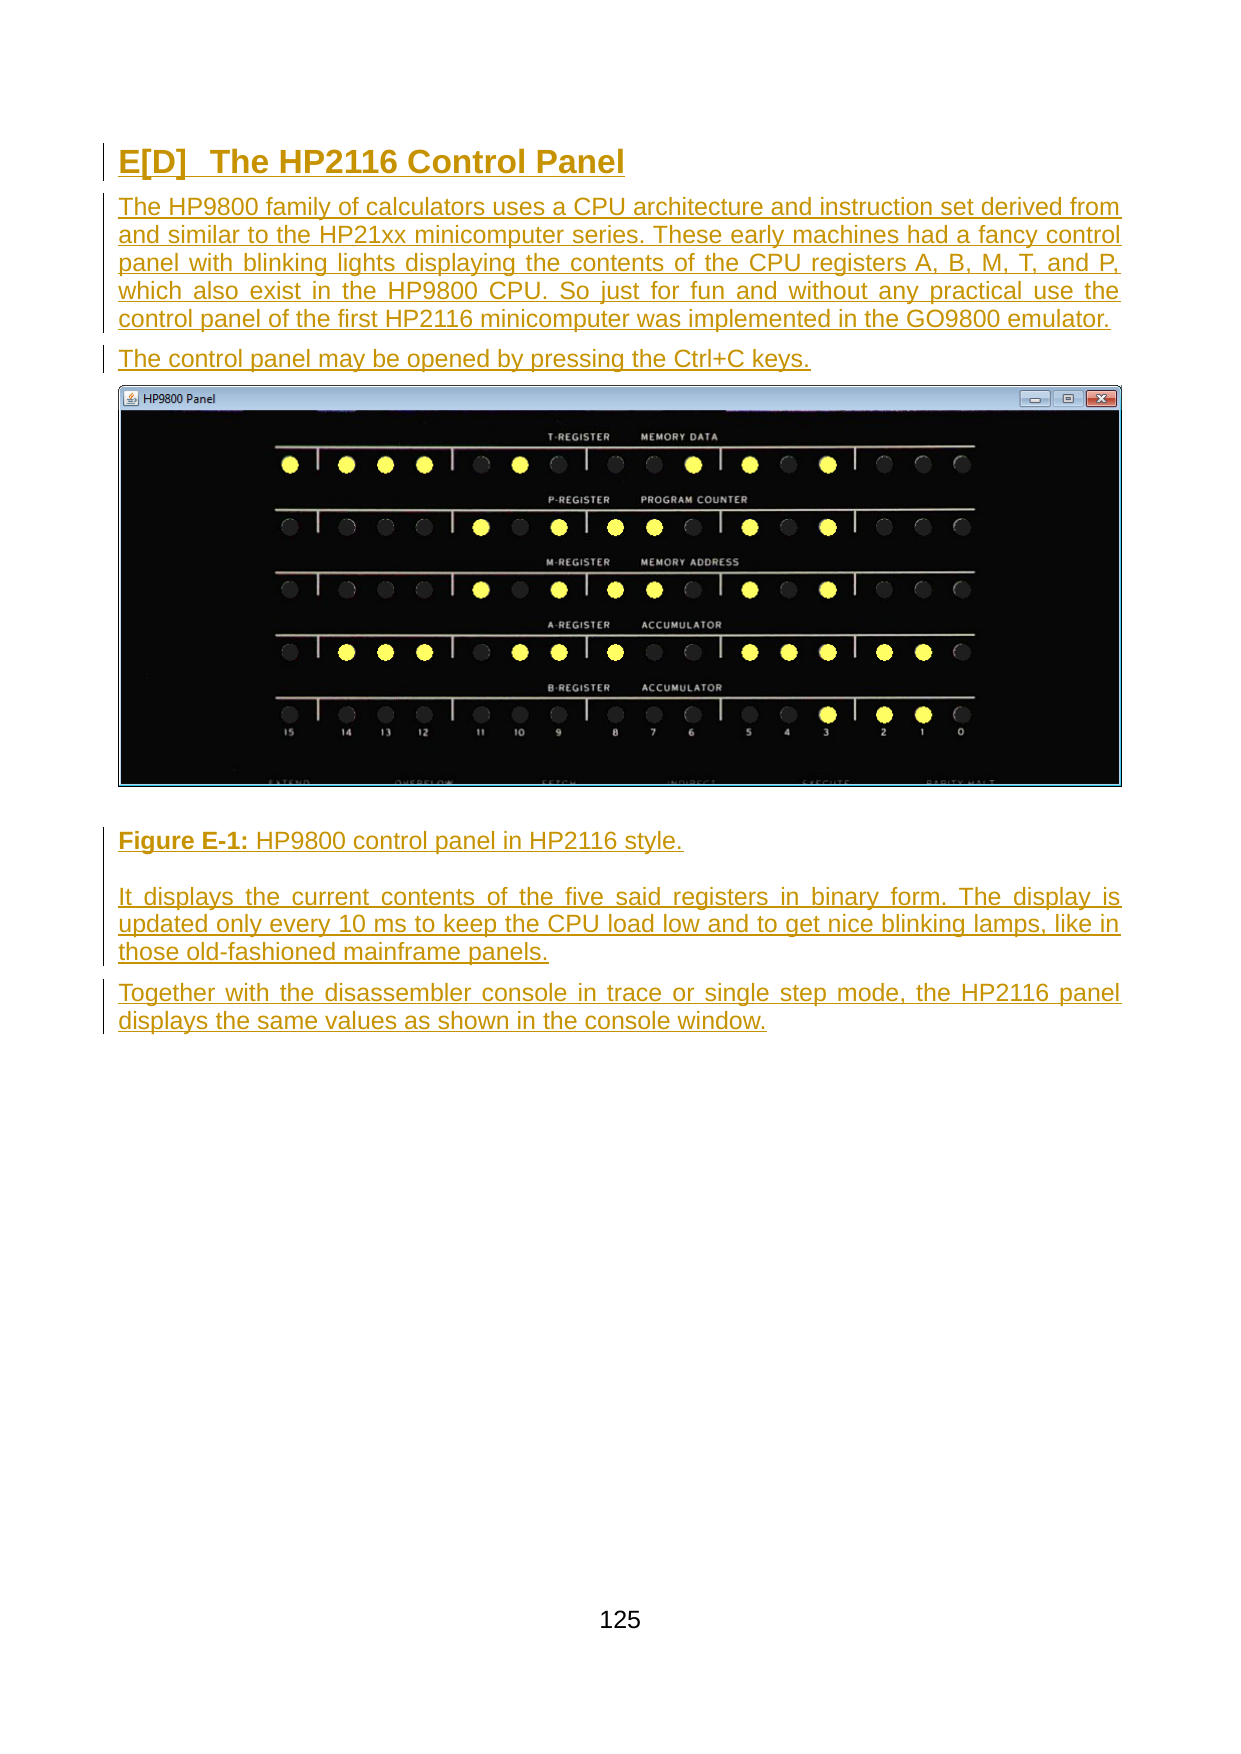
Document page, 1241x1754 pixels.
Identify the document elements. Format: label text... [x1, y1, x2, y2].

text and similar to the HP21xx minicomputer series. These early machines had a fancy control [118, 219, 1122, 245]
text updated only every 10 ms to keep the CPU load low and to get nice blinking lamps, like in those old-fashioned mainframe panels. [118, 908, 1122, 966]
text Together with the disassembler console in trace or single step mode, the HP2116 panel [118, 979, 1122, 1003]
text It displays the current contents of the five said registers in binary form. The display is [118, 882, 1122, 906]
text displays the same values as shown in the console window. [118, 1004, 1122, 1034]
text The HP9800 family of calculators uses a CPU architecture and instruction set derived from [118, 193, 1122, 217]
subtitle The HP2116 Control Panel [118, 143, 1122, 181]
text panel with blinking lights displaying the contents of the CPU registers A, B, M, T, and P, which also exist in the HP9800 CPU. So just for fun and without any practical use the control panel of the first HP2116 minicomputer was implemented in the GO9800 emulator. [118, 246, 1122, 333]
text Figure E-1: HP9800 control panel in HP2116 style. [118, 827, 1122, 854]
picture [118, 385, 1122, 787]
text The control panel may be opened by pressing the Ctrl+C keys. [118, 345, 1122, 373]
